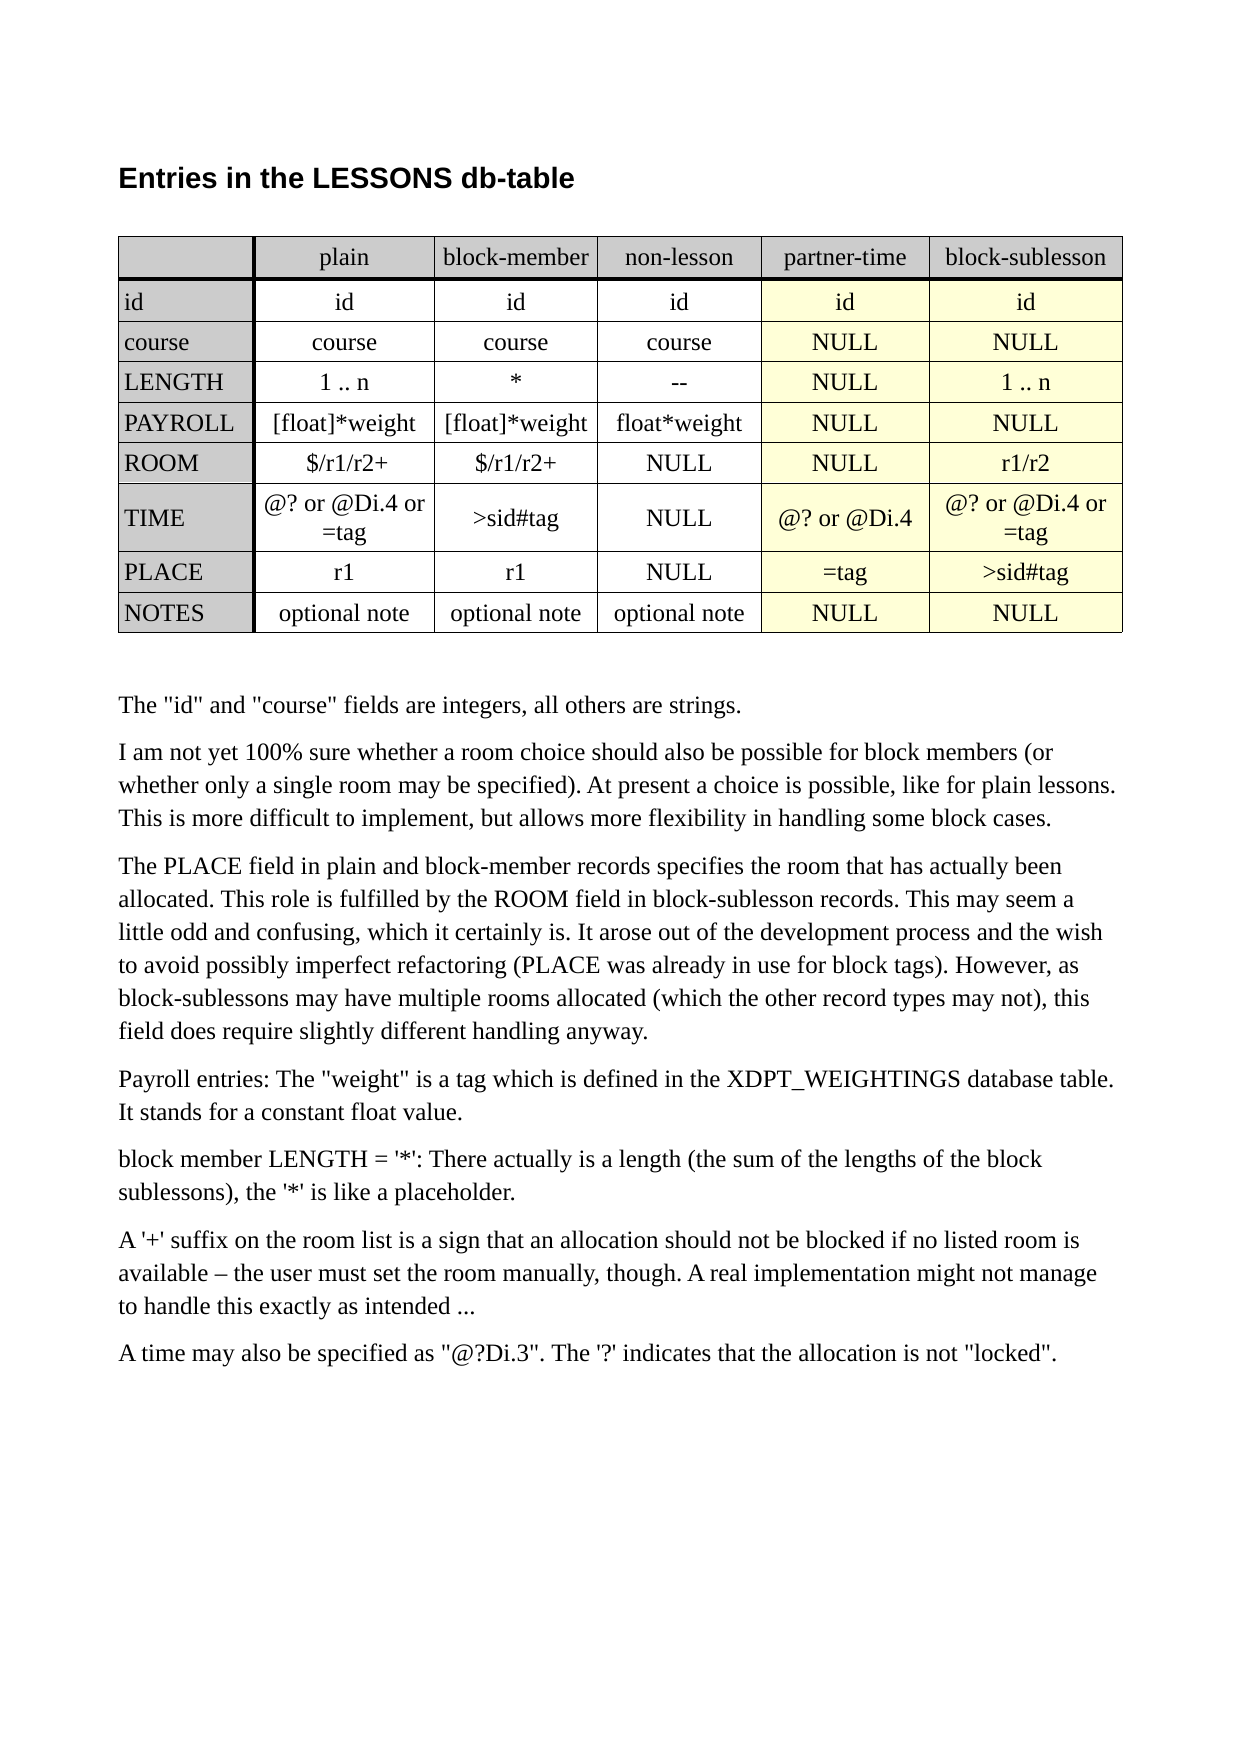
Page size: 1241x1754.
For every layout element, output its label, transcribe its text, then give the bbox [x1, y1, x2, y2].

text I am not yet 100% sure whether a room choice should also be possible for block members (or whether only a single room may be specified). At present a choice is possible, like for plain lessons. This is more difficult to implement, but allows more flexibility in handling some block cases. [118, 737, 1122, 832]
table_cell NULL [930, 403, 1122, 442]
table_cell >sid#tag [435, 484, 597, 551]
table_cell @? or @Di.4 or =tag [256, 484, 434, 551]
table_cell NULL [930, 593, 1122, 632]
table_cell * [435, 362, 597, 402]
table_cell 1 .. n [930, 362, 1122, 402]
table_cell optional note [435, 593, 597, 632]
table_header block-member [435, 237, 597, 277]
table_cell r1 [435, 552, 597, 592]
table_header non-lesson [598, 237, 761, 277]
table_header partner-time [762, 237, 929, 277]
table_cell float*weight [598, 403, 761, 442]
table_cell ROOM [119, 443, 252, 482]
table_cell optional note [598, 593, 761, 632]
table_cell =tag [762, 552, 929, 592]
table_cell id [930, 281, 1122, 321]
table_cell PLACE [119, 552, 252, 592]
table_cell NOTES [119, 593, 252, 632]
table_cell NULL [762, 593, 929, 632]
table_cell course [435, 322, 597, 361]
table_header [119, 237, 252, 277]
table_cell id [435, 281, 597, 321]
table_cell @? or @Di.4 [762, 484, 929, 551]
table_cell [float]*weight [435, 403, 597, 442]
text A '+' suffix on the room list is a sign that an allocation should not be blocked if no listed room is available – the user must set the room manually, though. A real implementation might not manage to handle this exactly as intended ... [118, 1225, 1122, 1320]
table_cell TIME [119, 484, 252, 551]
table_cell $/r1/r2+ [435, 443, 597, 482]
table_cell r1/r2 [930, 443, 1122, 482]
table_cell NULL [930, 322, 1122, 361]
table_cell NULL [762, 443, 929, 482]
subtitle Entries in the LESSONS db-table [118, 161, 1122, 195]
table_cell id [119, 281, 252, 321]
table_header block-sublesson [930, 237, 1122, 277]
table_header plain [256, 237, 434, 277]
table_cell id [598, 281, 761, 321]
table_cell PAYROLL [119, 403, 252, 442]
table_cell NULL [762, 362, 929, 402]
table_cell course [598, 322, 761, 361]
table_cell id [256, 281, 434, 321]
table_cell optional note [256, 593, 434, 632]
table_cell [float]*weight [256, 403, 434, 442]
table_cell NULL [762, 403, 929, 442]
table_cell -- [598, 362, 761, 402]
table_cell >sid#tag [930, 552, 1122, 592]
text Payroll entries: The "weight" is a tag which is defined in the XDPT_WEIGHTINGS database table. It stands for a constant float value. [118, 1064, 1122, 1125]
table_cell course [256, 322, 434, 361]
text The "id" and "course" fields are integers, all others are strings. [118, 690, 1122, 718]
table_cell course [119, 322, 252, 361]
text block member LENGTH = '*': There actually is a length (the sum of the lengths of the block sublessons), the '*' is like a placeholder. [118, 1144, 1122, 1206]
table_cell LENGTH [119, 362, 252, 402]
table_cell NULL [598, 484, 761, 551]
table_cell NULL [598, 552, 761, 592]
table_cell NULL [598, 443, 761, 482]
table_cell r1 [256, 552, 434, 592]
text The PLACE field in plain and block-member records specifies the room that has actually been allocated. This role is fulfilled by the ROOM field in block-sublesson records. This may seem a little odd and confusing, which it certainly is. It arose out of the development process and the wish to avoid possibly imperfect refactoring (PLACE was already in use for block tags). However, as block-sublessons may have multiple rooms allocated (which the other record types may not), this field does require slightly different handling anyway. [118, 851, 1122, 1045]
table_cell NULL [762, 322, 929, 361]
table_cell id [762, 281, 929, 321]
table_cell @? or @Di.4 or =tag [930, 484, 1122, 551]
table_cell $/r1/r2+ [256, 443, 434, 482]
text A time may also be specified as "@?Di.3". The '?' indicates that the allocation is not "locked". [118, 1338, 1122, 1367]
table_cell 1 .. n [256, 362, 434, 402]
